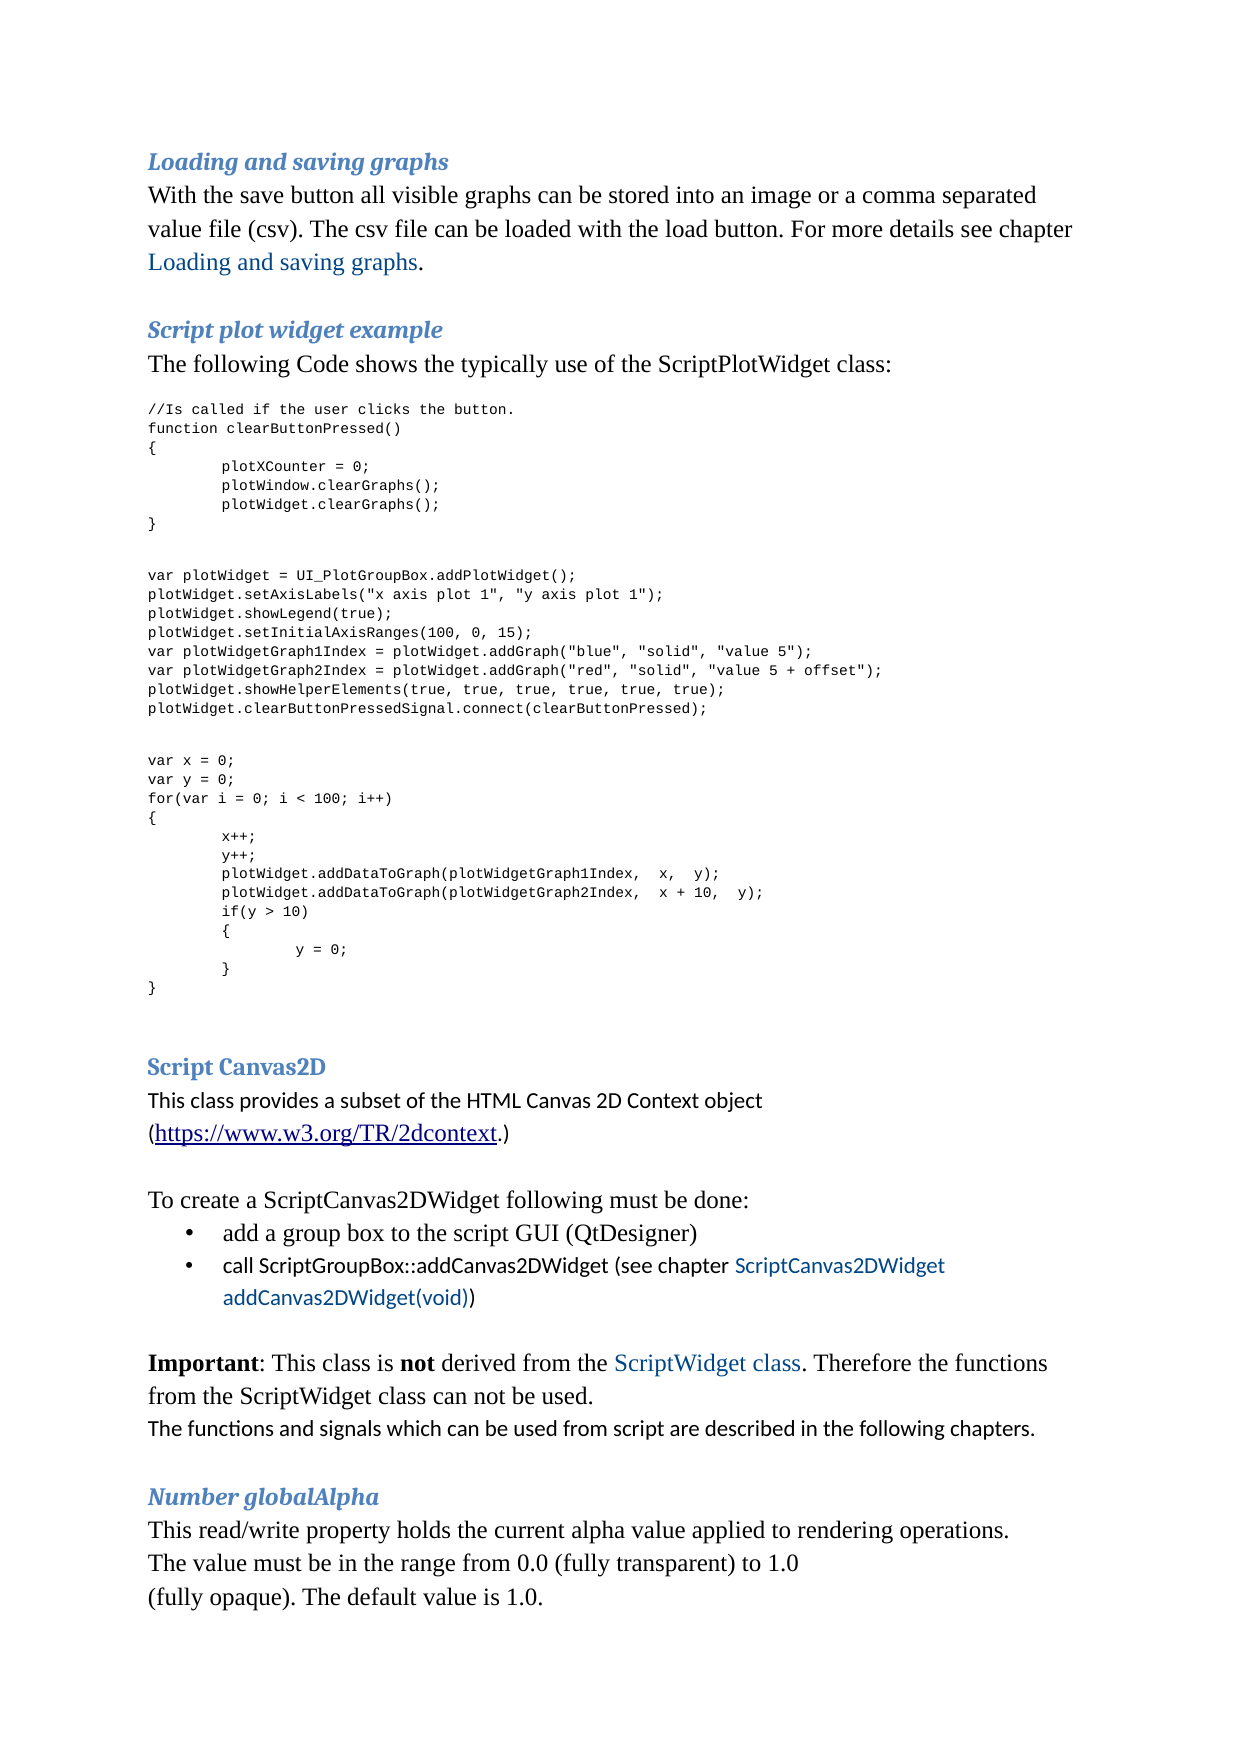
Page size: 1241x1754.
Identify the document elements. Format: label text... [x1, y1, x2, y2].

subtitle Script Canvas2D [148, 1053, 1093, 1082]
text The functions and signals which can be used from script are described in the following chapters. [148, 1414, 1093, 1442]
text The value must be in the range from 0.0 (fully transparent) to 1.0 [148, 1548, 1093, 1577]
subtitle Loading and saving graphs [148, 148, 1093, 176]
text var plotWidget = UI_PlotGroupBox.addPlotWidget(); [148, 568, 1093, 585]
text plotWidget.addDataToGraph(plotWidgetGraph2Index, x + 10, y); [148, 886, 1093, 902]
text for(var i = 0; i < 100; i++) [148, 791, 1093, 807]
subtitle Script plot widget example [148, 316, 1093, 344]
text y = 0; [148, 942, 1093, 959]
text } [148, 961, 1093, 978]
text x++; [148, 829, 1093, 845]
text With the save button all visible graphs can be stored into an image or a comma separated value file (csv). The csv file can be loaded with the load button. For more details see chapter Loading and saving graphs. [148, 181, 1093, 275]
text } [148, 516, 1093, 533]
text var plotWidgetGraph1Index = plotWidget.addGraph("blue", "solid", "value 5"); [148, 644, 1093, 661]
text This read/write property holds the current alpha value applied to rendering operations. [148, 1516, 1093, 1544]
text function clearButtonPressed() [148, 421, 1093, 438]
text plotWidget.setInitialAxisRanges(100, 0, 15); [148, 625, 1093, 642]
text plotWidget.clearButtonPressedSignal.connect(clearButtonPressed); [148, 701, 1093, 717]
text plotWidget.showHelperElements(true, true, true, true, true, true); [148, 682, 1093, 698]
list add a group box to the script GUI (QtDesigner) [185, 1218, 1093, 1247]
text y++; [148, 848, 1093, 864]
list call ScriptGroupBox::addCanvas2DWidget (see chapter ScriptCanvas2DWidget addCanvas2DWidget(void)) [185, 1251, 1093, 1311]
text if(y > 10) [148, 904, 1093, 921]
text To create a ScriptCanvas2DWidget following must be done: [148, 1185, 1093, 1214]
text var plotWidgetGraph2Index = plotWidget.addGraph("red", "solid", "value 5 + offset"); [148, 663, 1093, 679]
text plotWidget.setAxisLabels("x axis plot 1", "y axis plot 1"); [148, 587, 1093, 604]
text { [148, 923, 1093, 940]
text Important: This class is not derived from the ScriptWidget class. Therefore the functions from the ScriptWidget class can not be used. [148, 1348, 1093, 1410]
text plotWidget.addDataToGraph(plotWidgetGraph1Index, x, y); [148, 867, 1093, 883]
text plotXCounter = 0; [148, 459, 1093, 476]
text } [148, 980, 1093, 997]
text The following Code shows the typically use of the ScriptPlotWidget class: [148, 349, 1093, 377]
text plotWidget.clearGraphs(); [148, 497, 1093, 514]
text (fully opaque). The default value is 1.0. [148, 1582, 1093, 1610]
text var y = 0; [148, 772, 1093, 788]
subtitle Number globalAlpha [148, 1482, 1093, 1511]
text //Is called if the user clicks the button. [148, 402, 1093, 419]
text var x = 0; [148, 753, 1093, 769]
text plotWidget.showLegend(true); [148, 606, 1093, 623]
text { [148, 810, 1093, 826]
text plotWindow.clearGraphs(); [148, 478, 1093, 495]
text This class provides a subset of the HTML Canvas 2D Context object (https://www.w3.org/TR/2dcontext.) [148, 1086, 1093, 1148]
text { [148, 440, 1093, 457]
